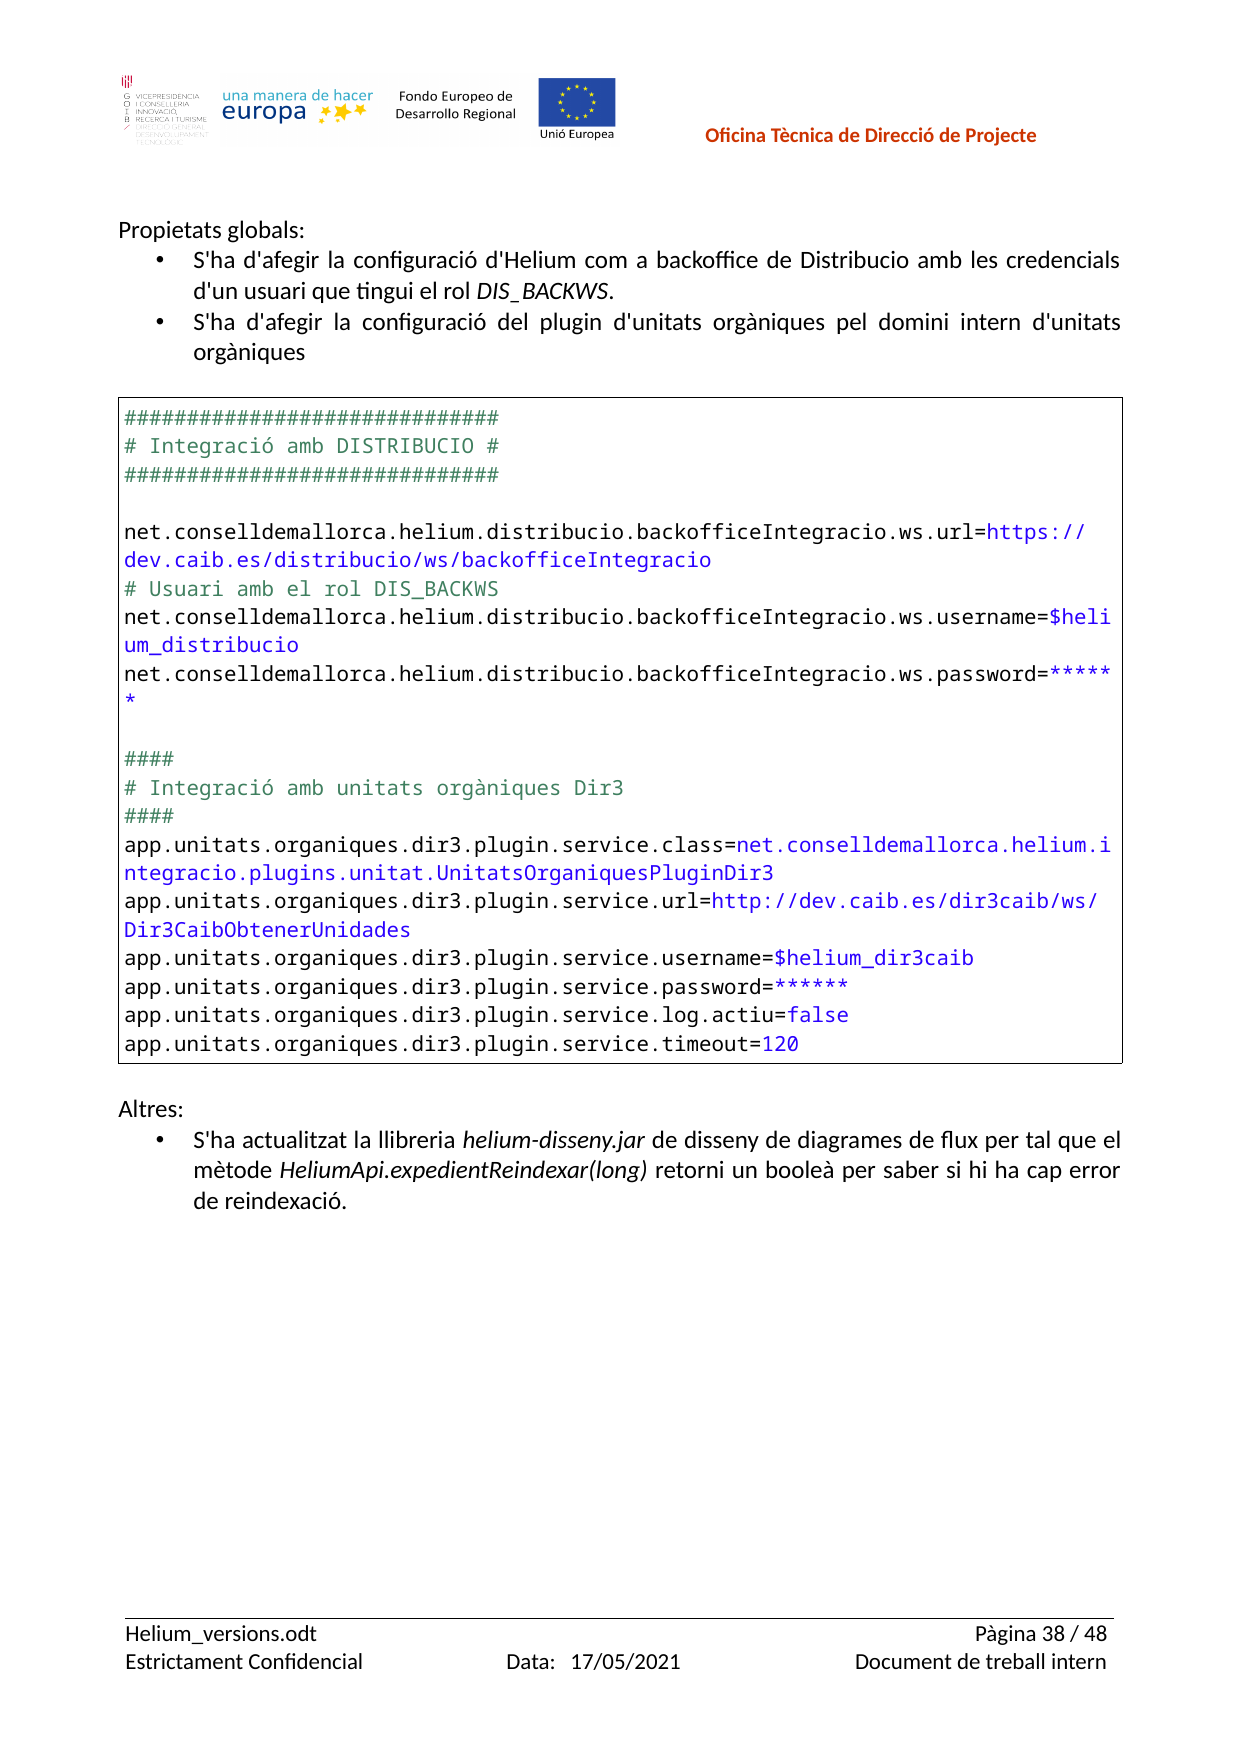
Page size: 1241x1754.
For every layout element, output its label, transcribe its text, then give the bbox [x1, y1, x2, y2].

list S'ha actualitzat la llibreria helium-disseny.jar de disseny de diagrames de flux per tal que el mètode HeliumApi.expedientReindexar(long) retorni un booleà per saber si hi ha cap error de reindexació. [156, 1124, 1122, 1216]
picture [219, 73, 621, 147]
text Propietats globals: [118, 214, 1122, 245]
table_header ############################## # Integració amb DISTRIBUCIO # ############################## net.conselldemallorca.helium.distribucio.backofficeIntegracio.ws.url=https://dev.caib.es/distribucio/ws/backofficeIntegracio # Usuari amb el rol DIS_BACKWS net.conselldemallorca.helium.distribucio.backofficeIntegracio.ws.username=$helium_distribucio net.conselldemallorca.helium.distribucio.backofficeIntegracio.ws.password=****** #### # Integració amb unitats orgàniques Dir3 #### app.unitats.organiques.dir3.plugin.service.class=net.conselldemallorca.helium.integracio.plugins.unitat.UnitatsOrganiquesPluginDir3 app.unitats.organiques.dir3.plugin.service.url=http://dev.caib.es/dir3caib/ws/Dir3CaibObtenerUnidades app.unitats.organiques.dir3.plugin.service.username=$helium_dir3caib app.unitats.organiques.dir3.plugin.service.password=****** app.unitats.organiques.dir3.plugin.service.log.actiu=false app.unitats.organiques.dir3.plugin.service.timeout=120 [119, 398, 1122, 1063]
text Altres: [118, 1093, 1122, 1124]
picture [118, 73, 213, 147]
list S'ha d'afegir la configuració d'Helium com a backoffice de Distribucio amb les credencials d'un usuari que tingui el rol DIS_BACKWS. [156, 245, 1122, 306]
list S'ha d'afegir la configuració del plugin d'unitats orgàniques pel domini intern d'unitats orgàniques [156, 306, 1122, 367]
